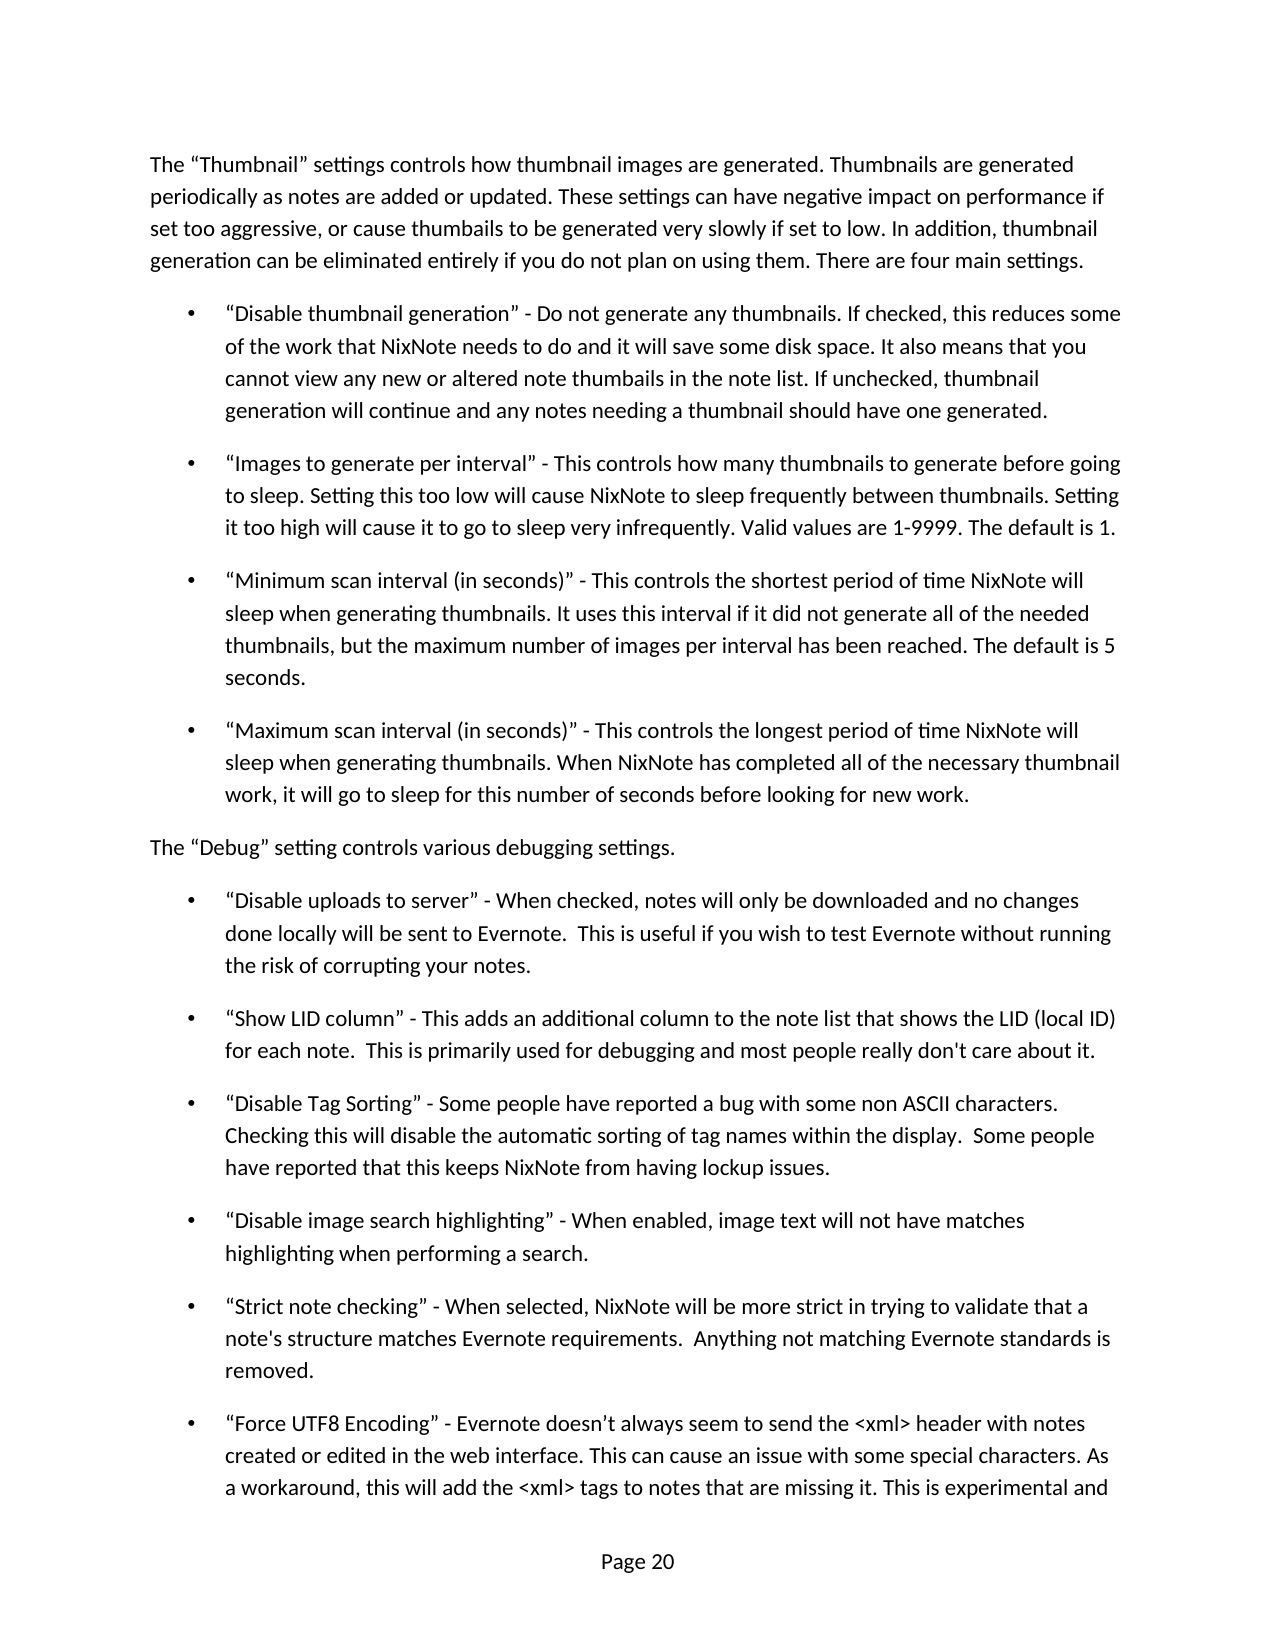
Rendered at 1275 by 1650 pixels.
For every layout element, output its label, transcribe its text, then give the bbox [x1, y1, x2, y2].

list “Disable thumbnail generation” - Do not generate any thumbnails. If checked, this reduces some of the work that NixNote needs to do and it will save some disk space. It also means that you cannot view any new or altered note thumbails in the note list. If unchecked, thumbnail generation will continue and any notes needing a thumbnail should have one generated. [187, 299, 1125, 424]
list “Disable Tag Sorting” - Some people have reported a bug with some non ASCII characters. Checking this will disable the automatic sorting of tag names within the display. Some people have reported that this keeps NixNote from having lockup issues. [187, 1089, 1125, 1182]
list “Strict note checking” - When selected, NixNote will be more strict in trying to validate that a note's structure matches Evernote requirements. Anything not matching Evernote standards is removed. [187, 1292, 1125, 1384]
list “Show LID column” - This adds an additional column to the note list that shows the LID (local ID) for each note. This is primarily used for debugging and most people really don't care about it. [187, 1004, 1125, 1064]
list “Maximum scan interval (in seconds)” - This controls the longest period of time NixNote will sleep when generating thumbnails. When NixNote has completed all of the necessary thumbnail work, it will go to sleep for this number of seconds before looking for new work. [187, 716, 1125, 808]
list “Disable image search highlighting” - When enabled, image text will not have matches highlighting when performing a search. [187, 1207, 1125, 1267]
text The “Debug” setting controls various debugging settings. [150, 833, 1125, 862]
list “Minimum scan interval (in seconds)” - This controls the shortest period of time NixNote will sleep when generating thumbnails. It uses this interval if it did not generate all of the needed thumbnails, but the maximum number of images per interval has been reached. The default is 5 seconds. [187, 567, 1125, 691]
text The “Thumbnail” settings controls how thumbnail images are generated. Thumbnails are generated periodically as notes are added or updated. These settings can have negative impact on performance if set too aggressive, or cause thumbails to be generated very slowly if set to low. In addition, thumbnail generation can be eliminated entirely if you do not plan on using them. There are four main settings. [150, 150, 1125, 274]
list “Force UTF8 Encoding” - Evernote doesn’t always seem to send the <xml> header with notes created or edited in the web interface. This can cause an issue with some special characters. As a workaround, this will add the <xml> tags to notes that are missing it. This is experimental and [187, 1409, 1125, 1502]
list “Disable uploads to server” - When checked, notes will only be downloaded and no changes done locally will be sent to Evernote. This is useful if you wish to test Evernote without running the risk of corrupting your notes. [187, 887, 1125, 979]
list “Images to generate per interval” - This controls how many thumbnails to generate before going to sleep. Setting this too low will cause NixNote to sleep frequently between thumbnails. Setting it too high will cause it to go to sleep very infrequently. Valid values are 1-9999. The default is 1. [187, 449, 1125, 542]
